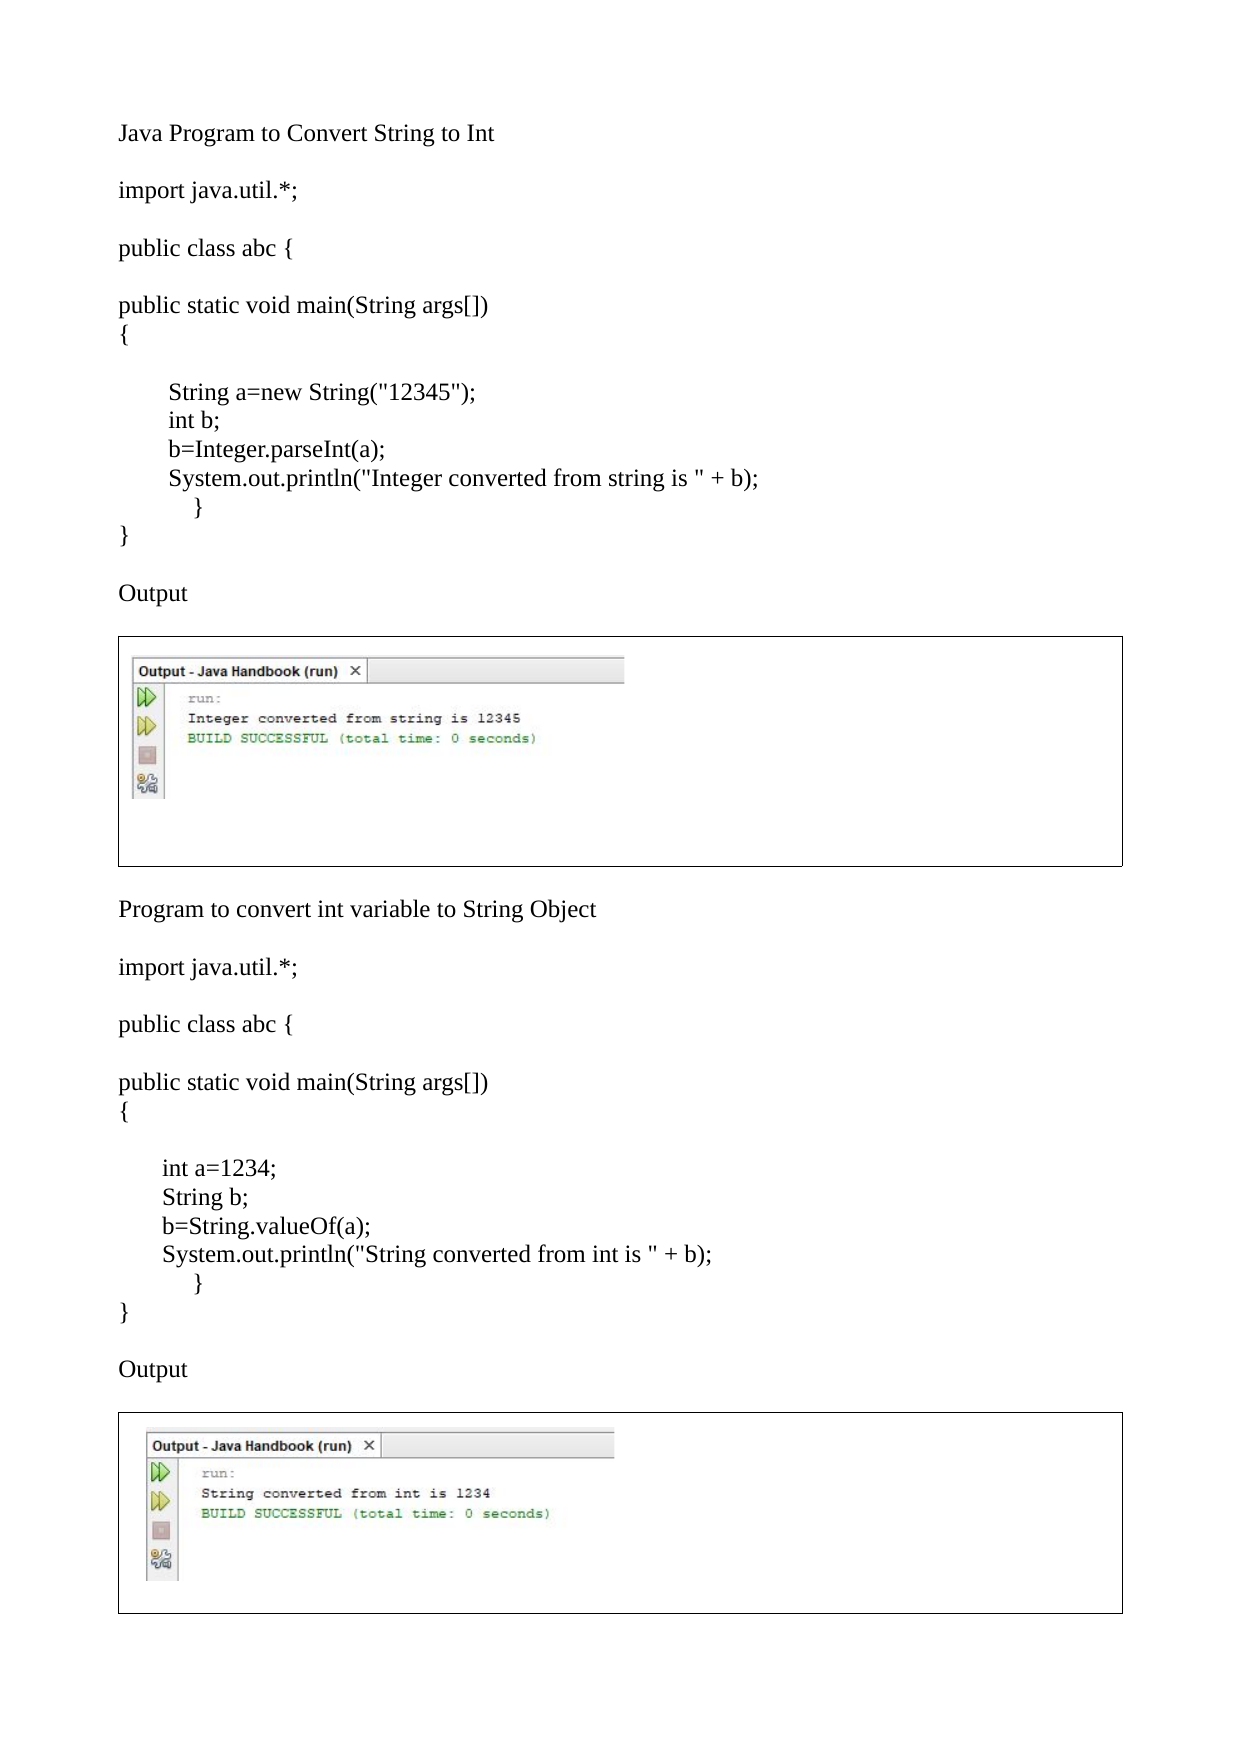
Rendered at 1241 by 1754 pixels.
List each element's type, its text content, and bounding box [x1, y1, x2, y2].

text int b; [118, 406, 1122, 434]
text b=Integer.parseInt(a); [118, 434, 1122, 463]
text public class abc { [118, 1009, 1122, 1038]
text } [118, 521, 1122, 549]
text import java.util.*; [118, 176, 1122, 204]
text String b; [118, 1182, 1122, 1211]
text } [118, 1268, 1122, 1297]
text int a=1234; [118, 1153, 1122, 1182]
text String a=new String("12345"); [118, 377, 1122, 406]
text } [118, 1297, 1122, 1326]
table_header [119, 1413, 1122, 1613]
text System.out.println("String converted from int is " + b); [118, 1239, 1122, 1268]
text System.out.println("Integer converted from string is " + b); [118, 463, 1122, 492]
picture [130, 655, 625, 799]
table_header [119, 637, 1122, 866]
text Program to convert int variable to String Object [118, 894, 1122, 923]
text import java.util.*; [118, 952, 1122, 981]
text Output [118, 578, 1122, 607]
text b=String.valueOf(a); [118, 1211, 1122, 1239]
text Output [118, 1354, 1122, 1383]
text Java Program to Convert String to Int [118, 118, 1122, 147]
picture [145, 1427, 615, 1581]
text public static void main(String args[]) [118, 1067, 1122, 1096]
text { [118, 319, 1122, 348]
text { [118, 1096, 1122, 1124]
text } [118, 492, 1122, 521]
text public static void main(String args[]) [118, 291, 1122, 319]
text public class abc { [118, 233, 1122, 262]
